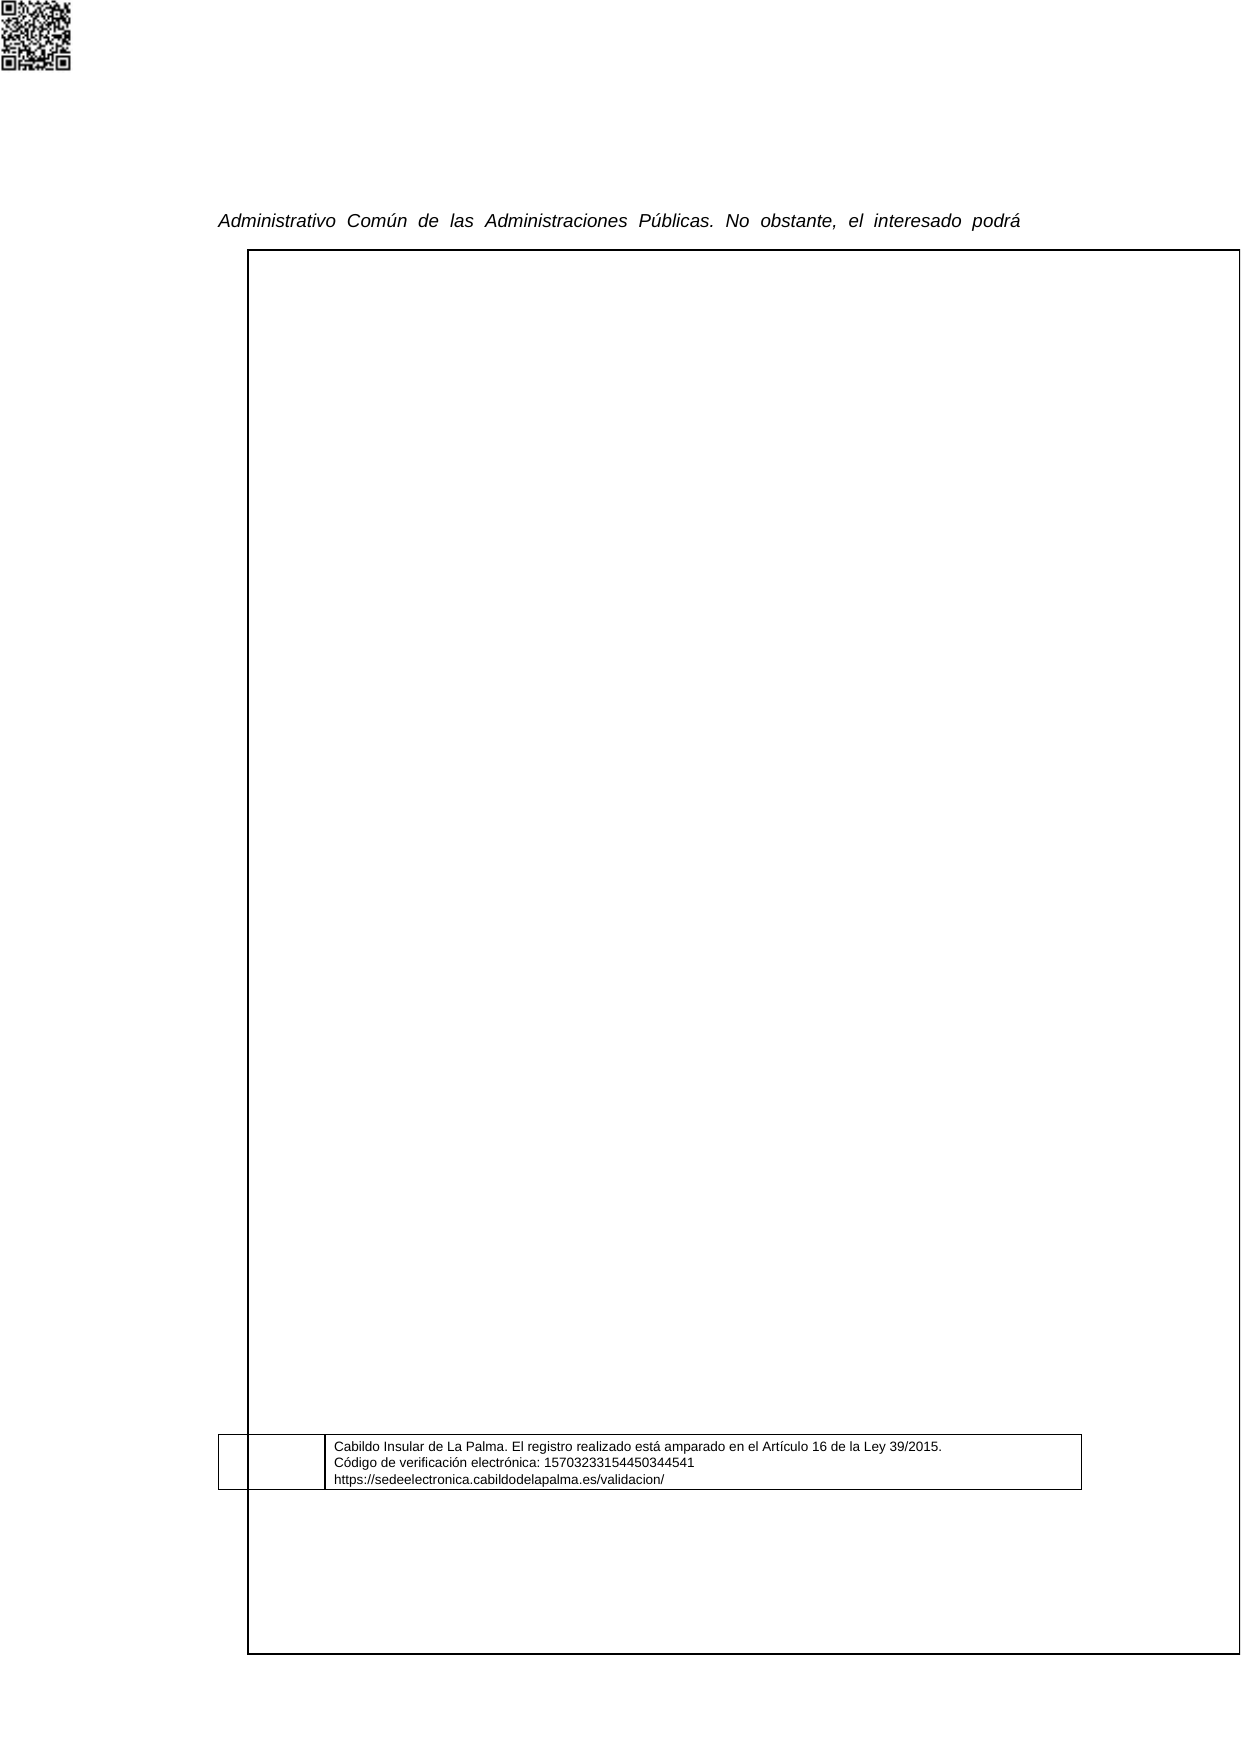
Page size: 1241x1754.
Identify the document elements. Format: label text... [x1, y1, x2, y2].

text Administrativo Común de las Administraciones Públicas. No obstante, el interesado podrá [218, 210, 1023, 231]
